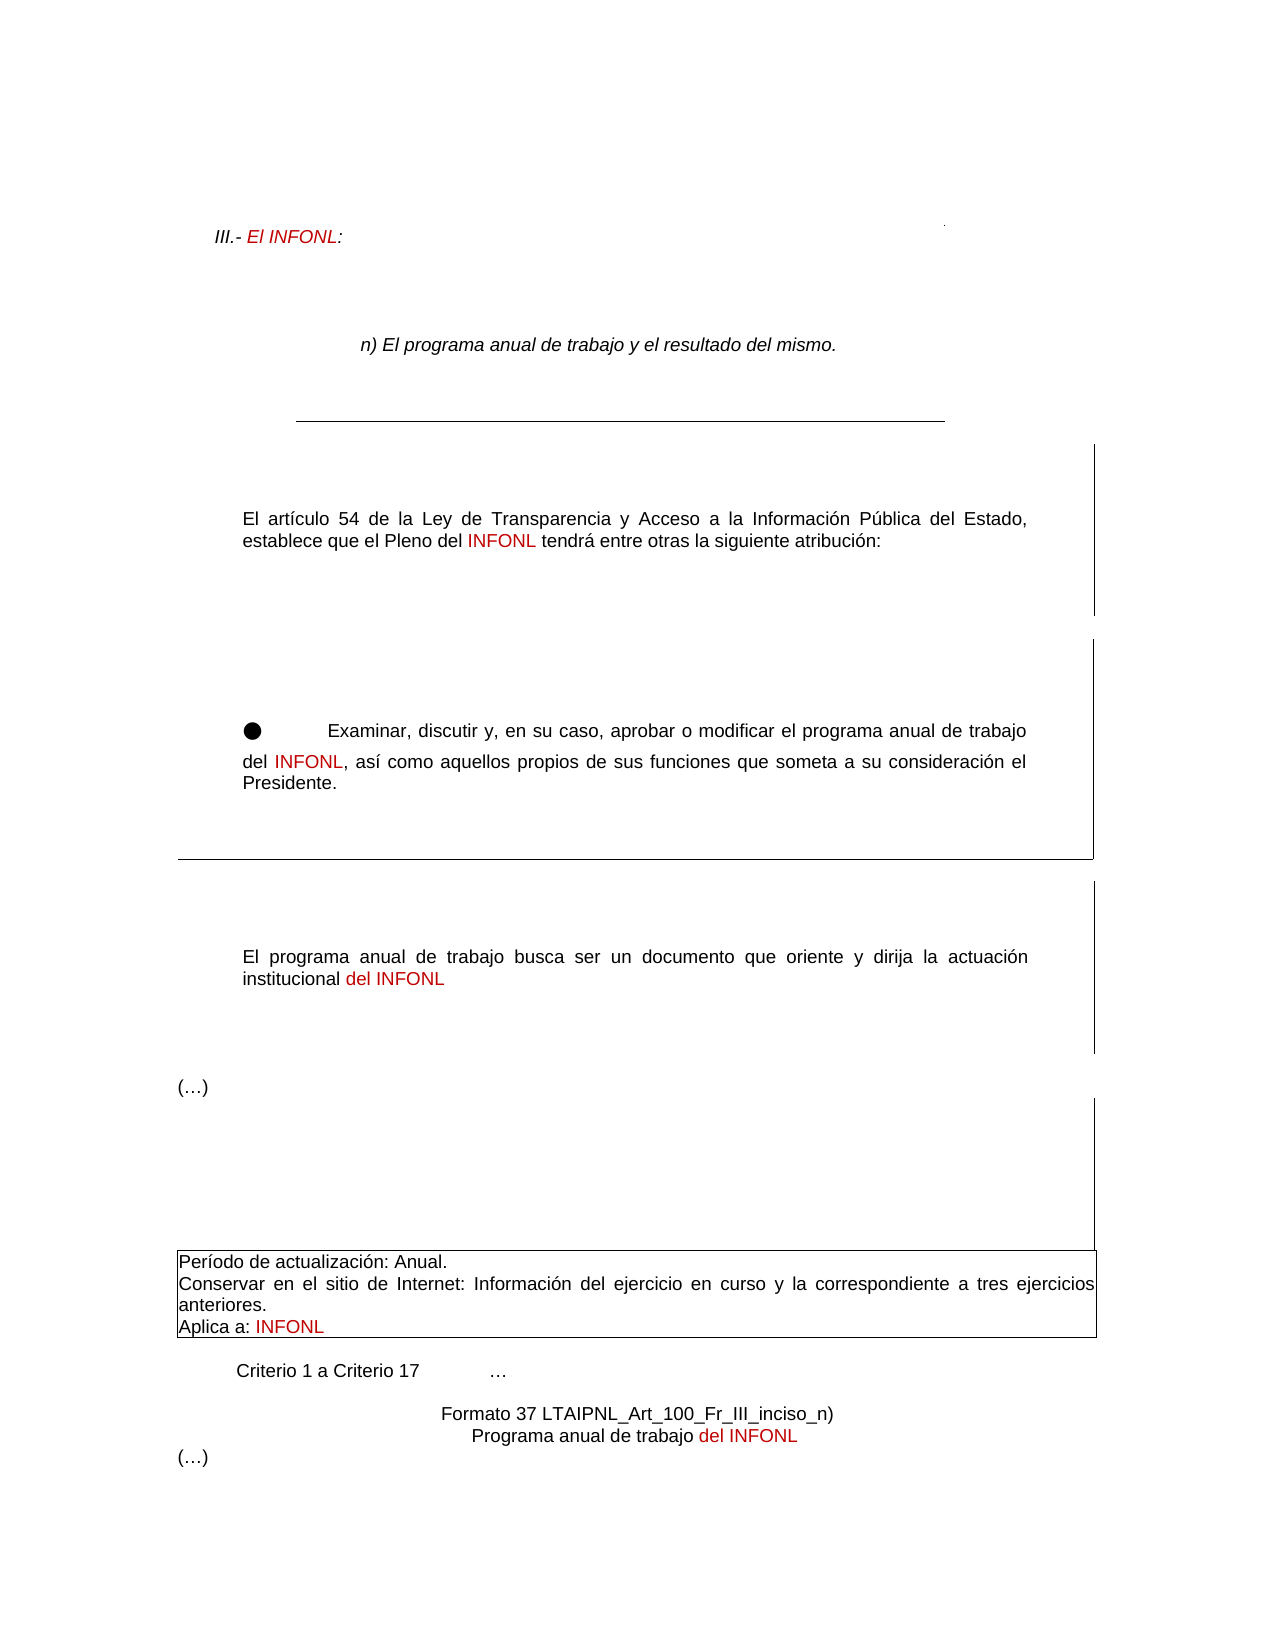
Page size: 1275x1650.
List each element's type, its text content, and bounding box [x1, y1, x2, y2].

text El artículo 54 de la Ley de Transparencia y Acceso a la Información Pública del Estado, establece que el Pleno del INFONL tendrá entre otras la siguiente atribución: [178, 444, 1093, 616]
list Examinar, discutir y, en su caso, aprobar o modificar el programa anual de trabajo del INFONL, así como aquellos propios de sus funciones que someta a su consideración el Presidente. [178, 640, 1092, 858]
text Conservar en el sitio de Internet: Información del ejercicio en curso y la correspondiente a tres ejercicios anteriores. [178, 1272, 1096, 1315]
text Formato 37 LTAIPNL_Art_100_Fr_III_inciso_n) [177, 1403, 1097, 1425]
text (…) [177, 1076, 1097, 1098]
text n) El programa anual de trabajo y el resultado del mismo. [296, 270, 944, 420]
text Programa anual de trabajo del INFONL [177, 1425, 1097, 1446]
text (…) [177, 1446, 1098, 1468]
text Período de actualización: Anual. [178, 1251, 1096, 1272]
text Aplica a: INFONL [178, 1315, 1096, 1337]
text Criterio 1 a Criterio 17 … [236, 1360, 1004, 1382]
text III.- El INFONL: [214, 226, 1009, 248]
text El programa anual de trabajo busca ser un documento que oriente y dirija la actuación institucional del INFONL [178, 882, 1093, 1054]
